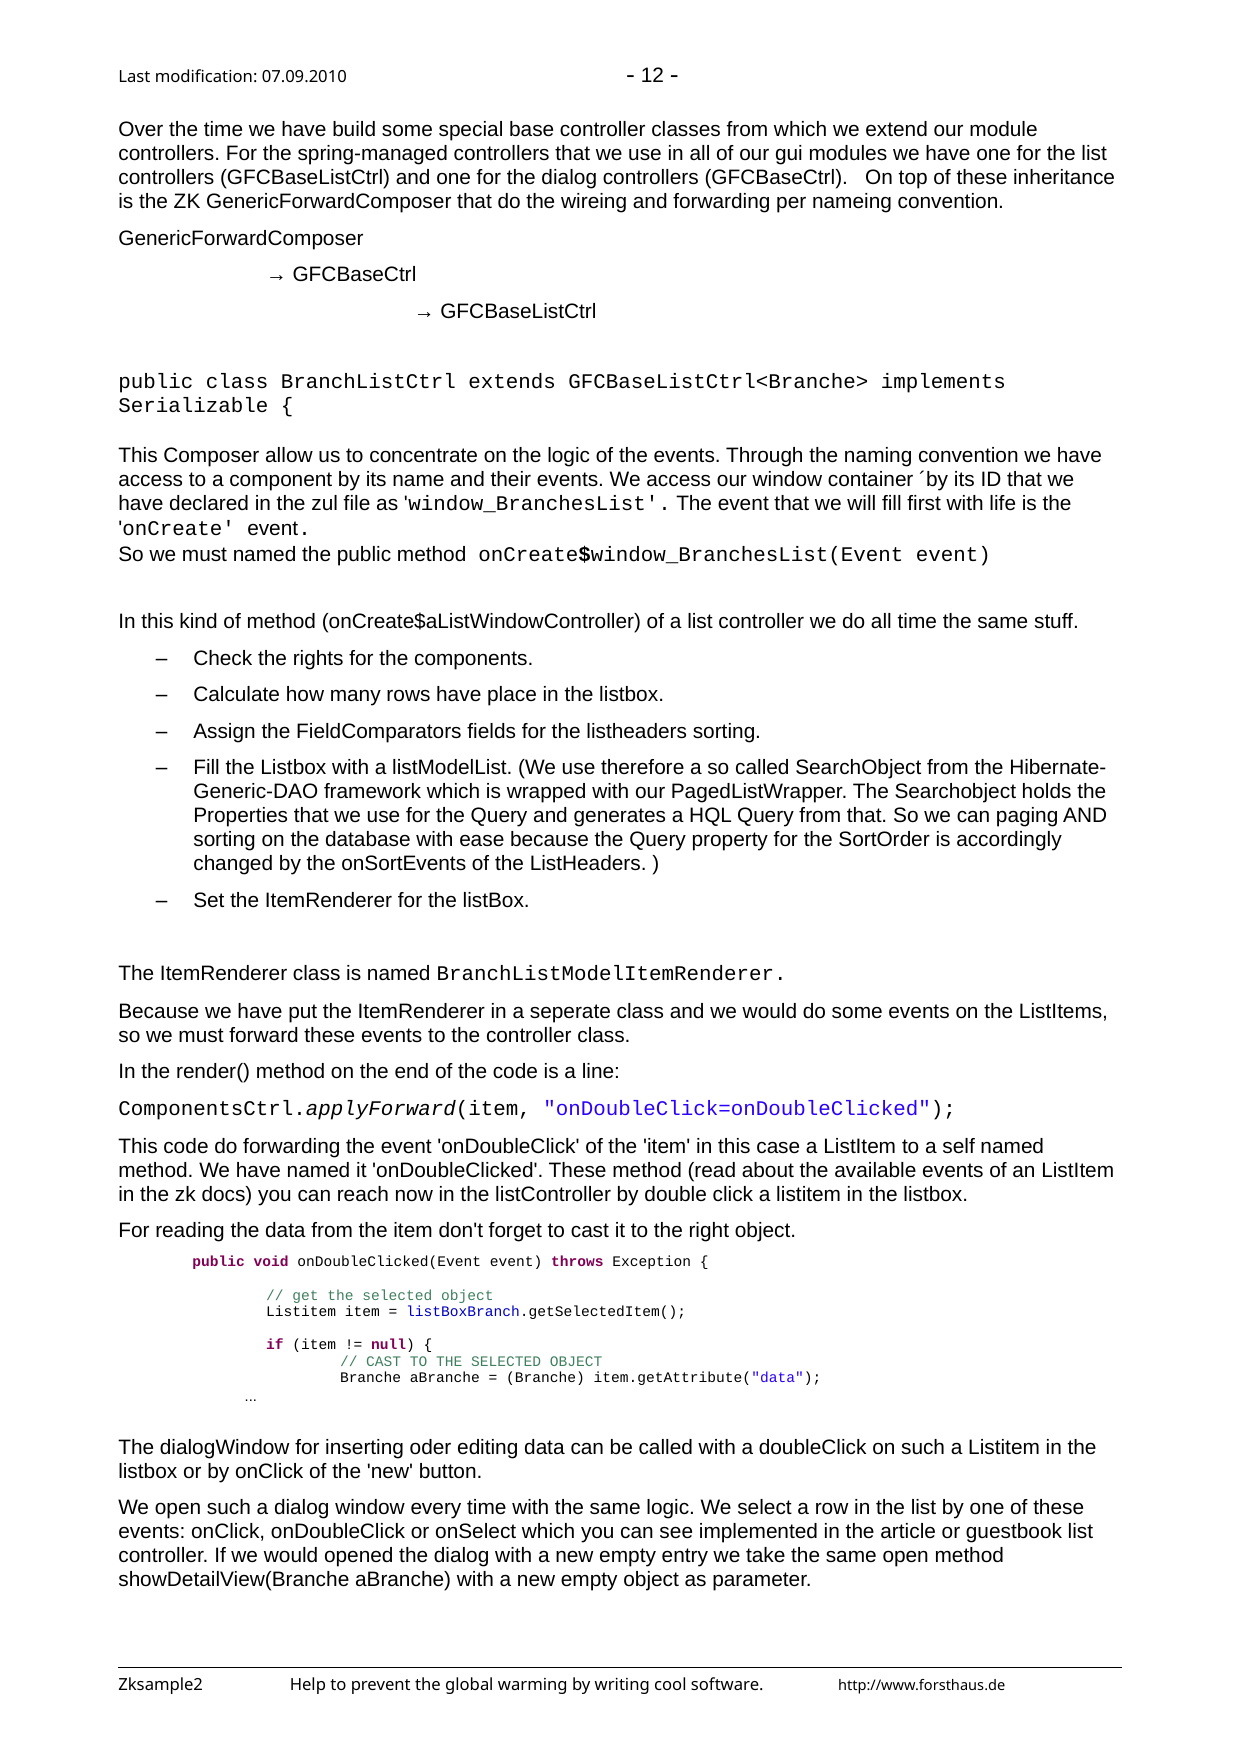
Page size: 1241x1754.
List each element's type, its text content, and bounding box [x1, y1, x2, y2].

text // CAST TO THE SELECTED OBJECT [118, 1354, 1122, 1371]
text → GFCBaseListCtrl [118, 298, 1122, 322]
text So we must named the public method onCreate$window_BranchesList(Event event) [118, 542, 1122, 568]
list Set the ItemRenderer for the listBox. [156, 888, 1122, 912]
list Calculate how many rows have place in the listbox. [156, 682, 1122, 706]
text ... [118, 1387, 1122, 1405]
text This code do forwarding the event 'onDoubleClick' of the 'item' in this case a ListItem to a self named method. We have named it 'onDoubleClicked'. These method (read about the available events of an ListItem in the zk docs) you can reach now in the listController by double click a listitem in the listbox. [118, 1134, 1122, 1206]
text Because we have put the ItemRenderer in a seperate class and we would do some events on the ListItems, so we must forward these events to the controller class. [118, 999, 1122, 1047]
text The dialogWindow for inserting oder editing data can be called with a doubleClick on such a Listitem in the listbox or by onClick of the 'new' button. [118, 1434, 1122, 1482]
text public void onDoubleClicked(Event event) throws Exception { [118, 1255, 1122, 1271]
text The ItemRenderer class is named BranchListModelItemRenderer. [118, 961, 1122, 986]
list Check the rights for the components. [156, 646, 1122, 669]
text // get the selected object [118, 1288, 1122, 1304]
list Assign the FieldComparators fields for the listheaders sorting. [156, 719, 1122, 743]
text public class BranchListCtrl extends GFCBaseListCtrl<Branche> implements Serializable { [118, 371, 1122, 419]
text if (item != null) { [118, 1337, 1122, 1354]
text Listitem item = listBoxBranch.getSelectedItem(); [118, 1304, 1122, 1321]
text We open such a dialog window every time with the same logic. We select a row in the list by one of these events: onClick, onDoubleClick or onSelect which you can see implemented in the article or guestbook list controller. If we would opened the dialog with a new empty entry we take the same open method showDetailView(Branche aBranche) with a new empty object as parameter. [118, 1495, 1122, 1591]
text → GFCBaseCtrl [118, 262, 1122, 286]
text Branche aBranche = (Branche) item.getAttribute("data"); [118, 1371, 1122, 1387]
text ComponentsCtrl.applyForward(item, "onDoubleClick=onDoubleClicked"); [118, 1098, 1122, 1121]
list Fill the Listbox with a listModelList. (We use therefore a so called SearchObject from the Hibernate-Generic-DAO framework which is wrapped with our PagedListWrapper. The Searchobject holds the Properties that we use for the Query and generates a HQL Query from that. So we can paging AND sorting on the database with ease because the Query property for the SortOrder is accordingly changed by the onSortEvents of the ListHeaders. ) [156, 755, 1122, 875]
text For reading the data from the item don't forget to cast it to the right object. [118, 1218, 1122, 1242]
text In the render() method on the end of the code is a line: [118, 1059, 1122, 1085]
text GenericForwardComposer [118, 226, 1122, 249]
text This Composer allow us to concentrate on the logic of the events. Through the naming convention we have access to a component by its name and their events. We access our window container ´by its ID that we have declared in the zul file as 'window_BranchesList'. The event that we will fill first with life is the 'onCreate' event. [118, 442, 1122, 542]
text Over the time we have build some special base controller classes from which we extend our module controllers. For the spring-managed controllers that we use in all of our gui modules we have one for the list controllers (GFCBaseListCtrl) and one for the dialog controllers (GFCBaseCtrl). On top of these inheritance is the ZK GenericForwardComposer that do the wireing and forwarding per nameing convention. [118, 117, 1122, 213]
text In this kind of method (onCreate$aListWindowController) of a list controller we do all time the same stuff. [118, 609, 1122, 633]
